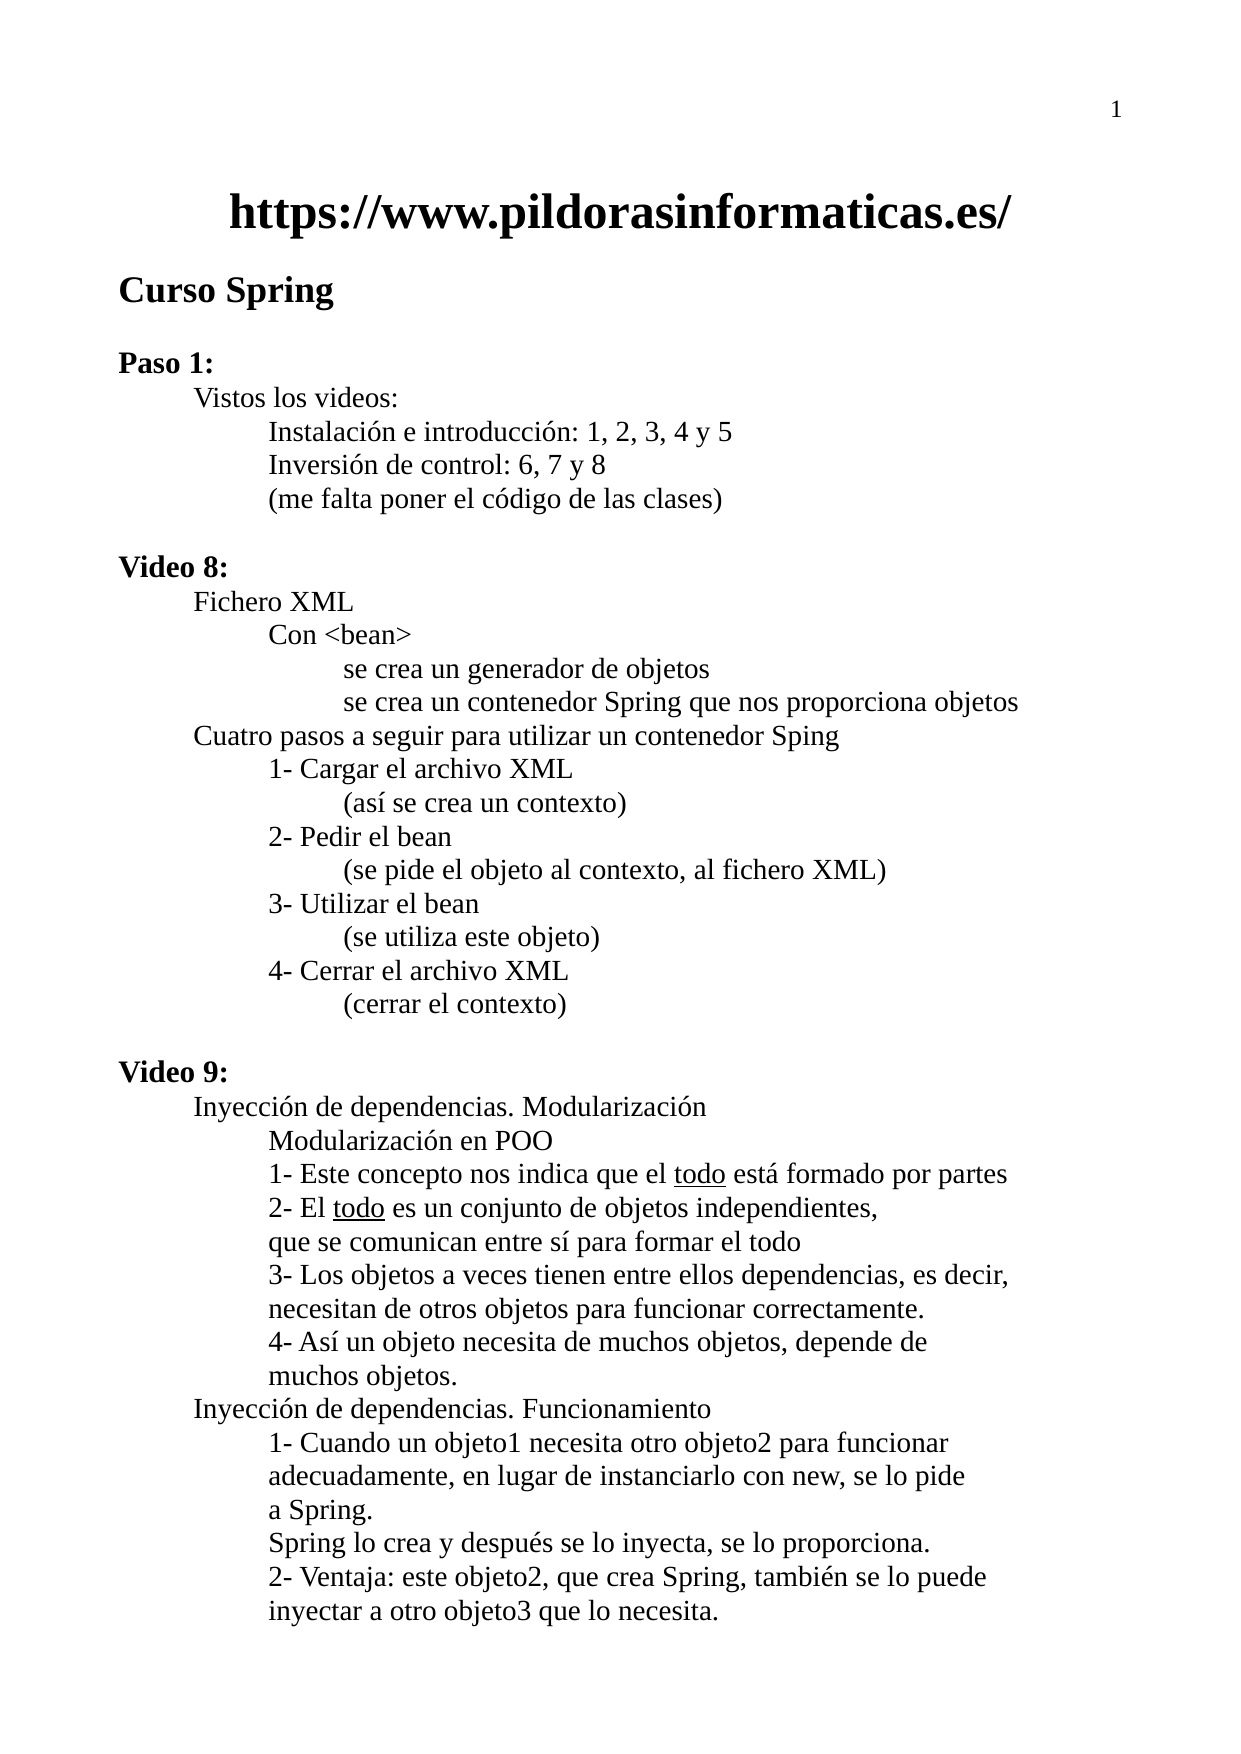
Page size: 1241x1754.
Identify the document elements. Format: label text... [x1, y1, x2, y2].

text adecuadamente, en lugar de instanciarlo con new, se lo pide [118, 1458, 1122, 1492]
text (así se crea un contexto) [118, 785, 1122, 819]
text 4- Cerrar el archivo XML [118, 953, 1122, 986]
text Inyección de dependencias. Modularización [118, 1089, 1122, 1123]
text 2- Ventaja: este objeto2, que crea Spring, también se lo puede [118, 1559, 1122, 1593]
text 1- Cargar el archivo XML [118, 752, 1122, 785]
text 3- Utilizar el bean [118, 886, 1122, 919]
text Inversión de control: 6, 7 y 8 [118, 447, 1122, 481]
text que se comunican entre sí para formar el todo [118, 1224, 1122, 1257]
text Paso 1: [118, 344, 1122, 380]
text Cuatro pasos a seguir para utilizar un contenedor Sping [118, 718, 1122, 752]
text Fichero XML [118, 584, 1122, 617]
text Modularización en POO [118, 1123, 1122, 1157]
text (se pide el objeto al contexto, al fichero XML) [118, 852, 1122, 886]
text inyectar a otro objeto3 que lo necesita. [118, 1593, 1122, 1626]
text 4- Así un objeto necesita de muchos objetos, depende de [118, 1324, 1122, 1358]
text Spring lo crea y después se lo inyecta, se lo proporciona. [118, 1526, 1122, 1559]
text 1- Cuando un objeto1 necesita otro objeto2 para funcionar [118, 1425, 1122, 1458]
text (se utiliza este objeto) [118, 919, 1122, 953]
text muchos objetos. [118, 1358, 1122, 1391]
text Instalación e introducción: 1, 2, 3, 4 y 5 [118, 414, 1122, 447]
text se crea un generador de objetos [118, 651, 1122, 684]
text 1- Este concepto nos indica que el todo está formado por partes [118, 1157, 1122, 1190]
text a Spring. [118, 1492, 1122, 1526]
text Inyección de dependencias. Funcionamiento [118, 1391, 1122, 1425]
text 3- Los objetos a veces tienen entre ellos dependencias, es decir, [118, 1257, 1122, 1291]
text se crea un contenedor Spring que nos proporciona objetos [118, 684, 1122, 718]
text (cerrar el contexto) [118, 986, 1122, 1020]
text necesitan de otros objetos para funcionar correctamente. [118, 1291, 1122, 1324]
text Video 8: [118, 548, 1122, 584]
text 2- Pedir el bean [118, 819, 1122, 852]
text (me falta poner el código de las clases) [118, 481, 1122, 514]
text https://www.pildorasinformaticas.es/ [118, 181, 1122, 239]
text Con <bean> [118, 617, 1122, 651]
text Vistos los videos: [118, 380, 1122, 414]
text Curso Spring [118, 268, 1122, 311]
text 2- El todo es un conjunto de objetos independientes, [118, 1190, 1122, 1224]
text Video 9: [118, 1053, 1122, 1089]
